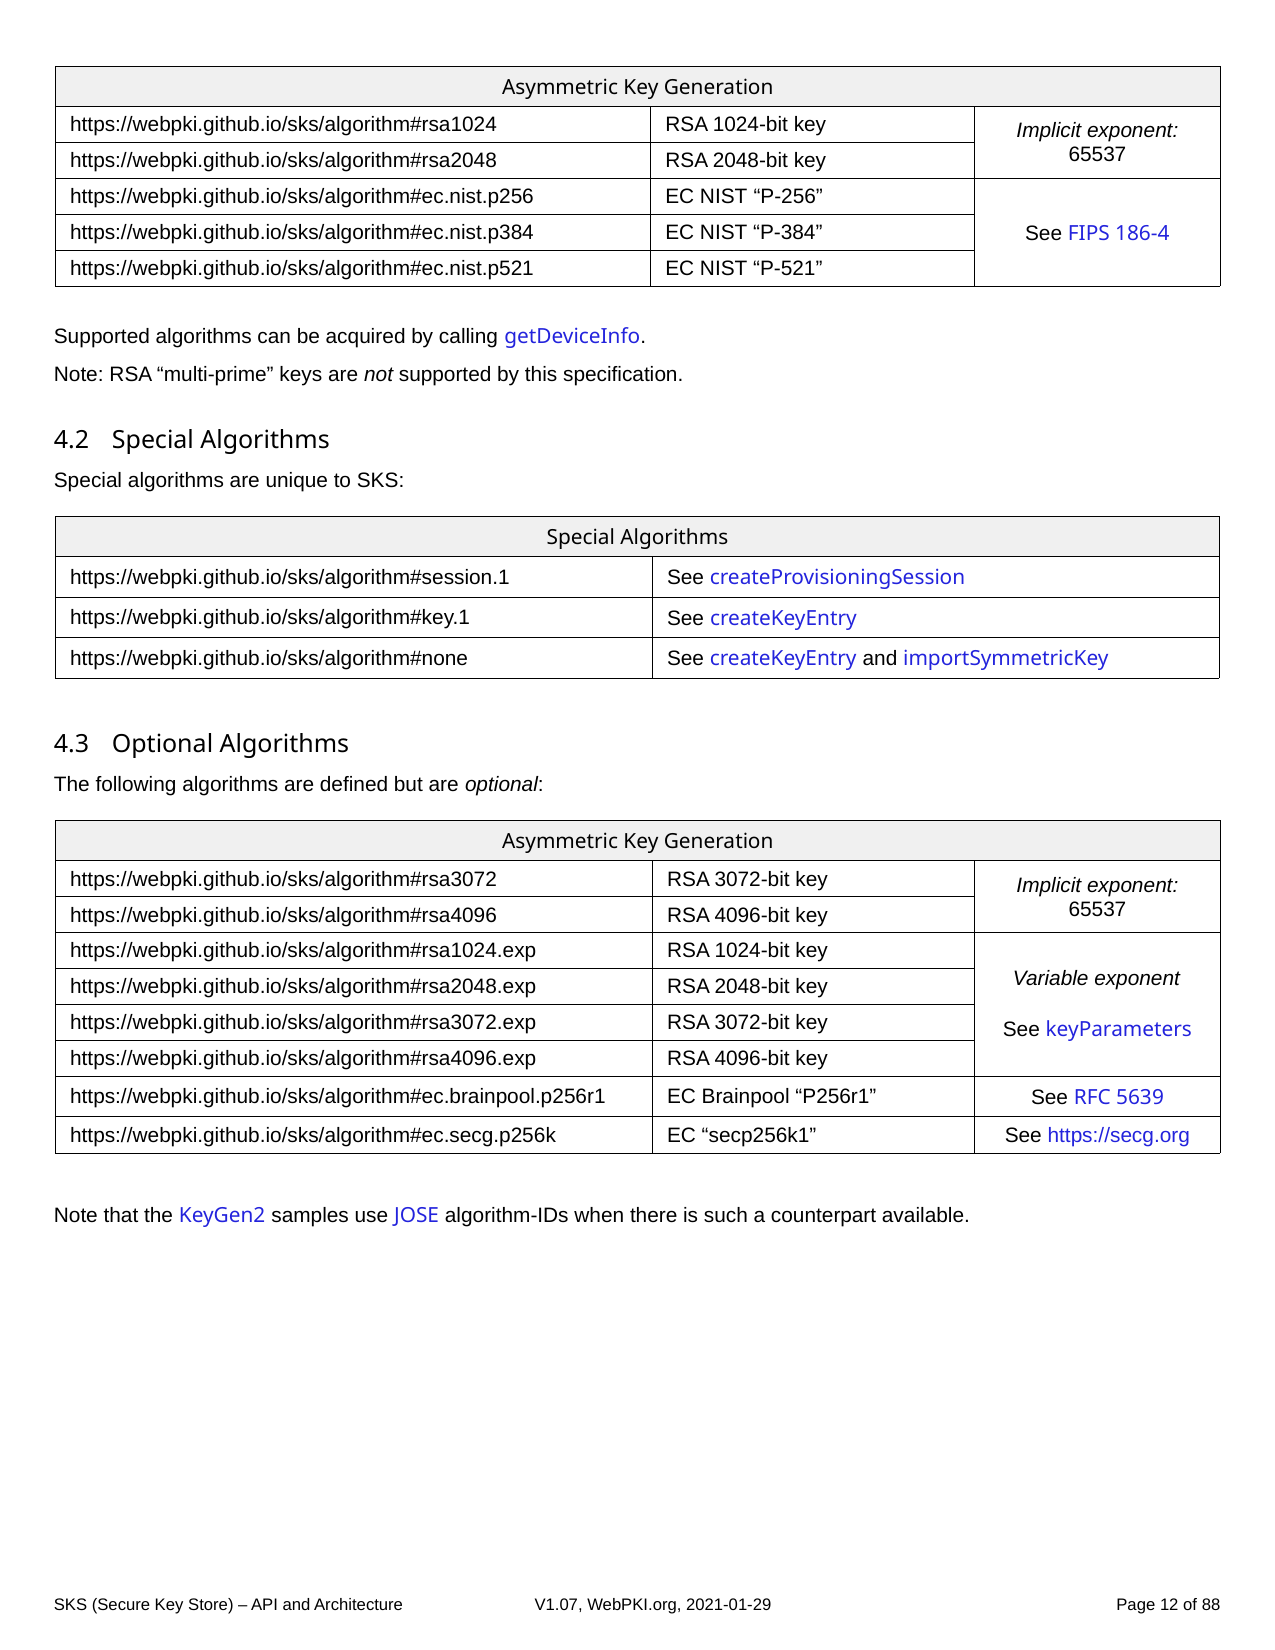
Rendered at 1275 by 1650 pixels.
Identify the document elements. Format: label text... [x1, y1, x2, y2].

text Note: RSA “multi-prime” keys are not supported by this specification. [54, 362, 1221, 410]
table_cell https://webpki.github.io/sks/algorithm#ec.nist.p521 [56, 251, 650, 286]
table_cell https://webpki.github.io/sks/algorithm#key.1 [56, 598, 652, 637]
table_header Asymmetric Key Generation [56, 67, 1220, 106]
table_cell https://webpki.github.io/sks/algorithm#rsa1024 [56, 107, 650, 142]
table_cell RSA 4096-bit key [653, 1041, 974, 1076]
table_cell EC NIST “P-256” [651, 179, 974, 214]
table_cell EC Brainpool “P256r1” [653, 1077, 974, 1116]
table_cell See https://secg.org [975, 1117, 1220, 1152]
table_cell RSA 3072-bit key [653, 1005, 974, 1040]
table_cell https://webpki.github.io/sks/algorithm#none [56, 638, 652, 678]
text Note that the KeyGen2 samples use JOSE algorithm-IDs when there is such a counterpart available. [54, 1200, 1221, 1229]
table_cell See createKeyEntry [653, 598, 1219, 637]
table_cell EC “secp256k1” [653, 1117, 974, 1152]
table_cell https://webpki.github.io/sks/algorithm#rsa2048 [56, 143, 650, 178]
table_cell https://webpki.github.io/sks/algorithm#rsa3072.exp [56, 1005, 652, 1040]
table_cell RSA 2048-bit key [653, 969, 974, 1004]
table_cell RSA 1024-bit key [653, 933, 974, 968]
table_cell RSA 4096-bit key [653, 897, 974, 932]
table_cell RSA 2048-bit key [651, 143, 974, 178]
table_cell Implicit exponent: 65537 [975, 107, 1220, 178]
table_cell RSA 1024-bit key [651, 107, 974, 142]
table_cell https://webpki.github.io/sks/algorithm#rsa4096.exp [56, 1041, 652, 1076]
table_cell RSA 3072-bit key [653, 861, 974, 896]
table_cell https://webpki.github.io/sks/algorithm#rsa4096 [56, 897, 652, 932]
subtitle Special Algorithms [54, 422, 1221, 456]
table_cell Implicit exponent: 65537 [975, 861, 1220, 932]
table_cell See createKeyEntry and importSymmetricKey [653, 638, 1219, 678]
table_cell https://webpki.github.io/sks/algorithm#session.1 [56, 557, 652, 597]
table_cell https://webpki.github.io/sks/algorithm#ec.nist.p384 [56, 215, 650, 250]
subtitle Optional Algorithms [54, 726, 1221, 760]
table_cell Variable exponent See keyParameters [975, 933, 1220, 1076]
table_cell EC NIST “P-384” [651, 215, 974, 250]
text Supported algorithms can be acquired by calling getDeviceInfo. [54, 322, 1221, 350]
table_cell https://webpki.github.io/sks/algorithm#ec.secg.p256k [56, 1117, 652, 1152]
table_cell https://webpki.github.io/sks/algorithm#ec.nist.p256 [56, 179, 650, 214]
text Special algorithms are unique to SKS: [54, 468, 1221, 492]
table_header Asymmetric Key Generation [56, 821, 1220, 860]
table_cell https://webpki.github.io/sks/algorithm#rsa1024.exp [56, 933, 652, 968]
table_cell See FIPS 186-4 [975, 179, 1220, 286]
table_cell See RFC 5639 [975, 1077, 1220, 1116]
table_cell https://webpki.github.io/sks/algorithm#ec.brainpool.p256r1 [56, 1077, 652, 1116]
table_cell https://webpki.github.io/sks/algorithm#rsa2048.exp [56, 969, 652, 1004]
table_cell EC NIST “P-521” [651, 251, 974, 286]
table_cell See createProvisioningSession [653, 557, 1219, 597]
table_cell https://webpki.github.io/sks/algorithm#rsa3072 [56, 861, 652, 896]
table_header Special Algorithms [56, 517, 1219, 556]
text The following algorithms are defined but are optional: [54, 772, 1221, 796]
